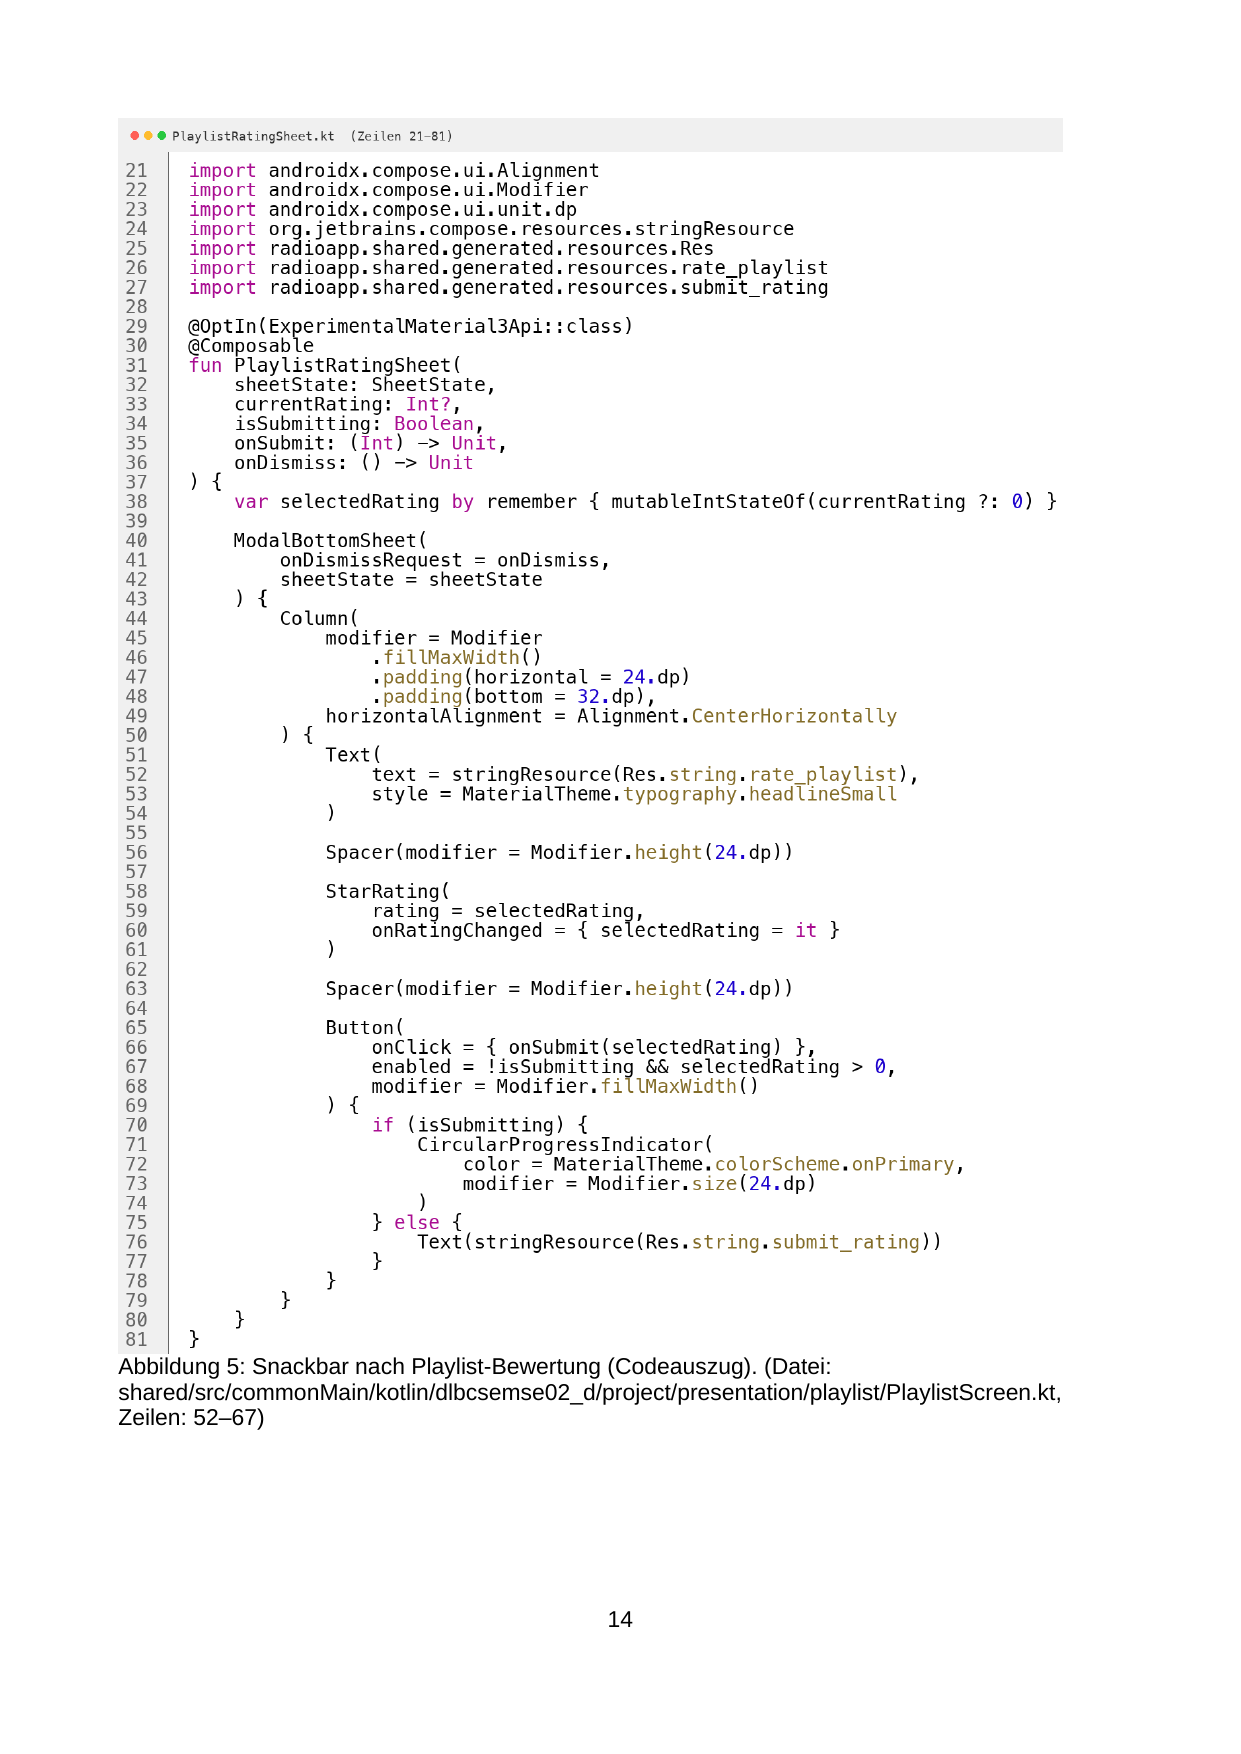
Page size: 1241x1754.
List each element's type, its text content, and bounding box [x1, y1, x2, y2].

picture [118, 118, 1063, 1354]
text Abbildung 5: Snackbar nach Playlist‑Bewertung (Codeauszug). (Datei: shared/src/commonMain/kotlin/dlbcsemse02_d/project/presentation/playlist/PlaylistScreen.kt, Zeilen: 52–67) [118, 1353, 1122, 1430]
